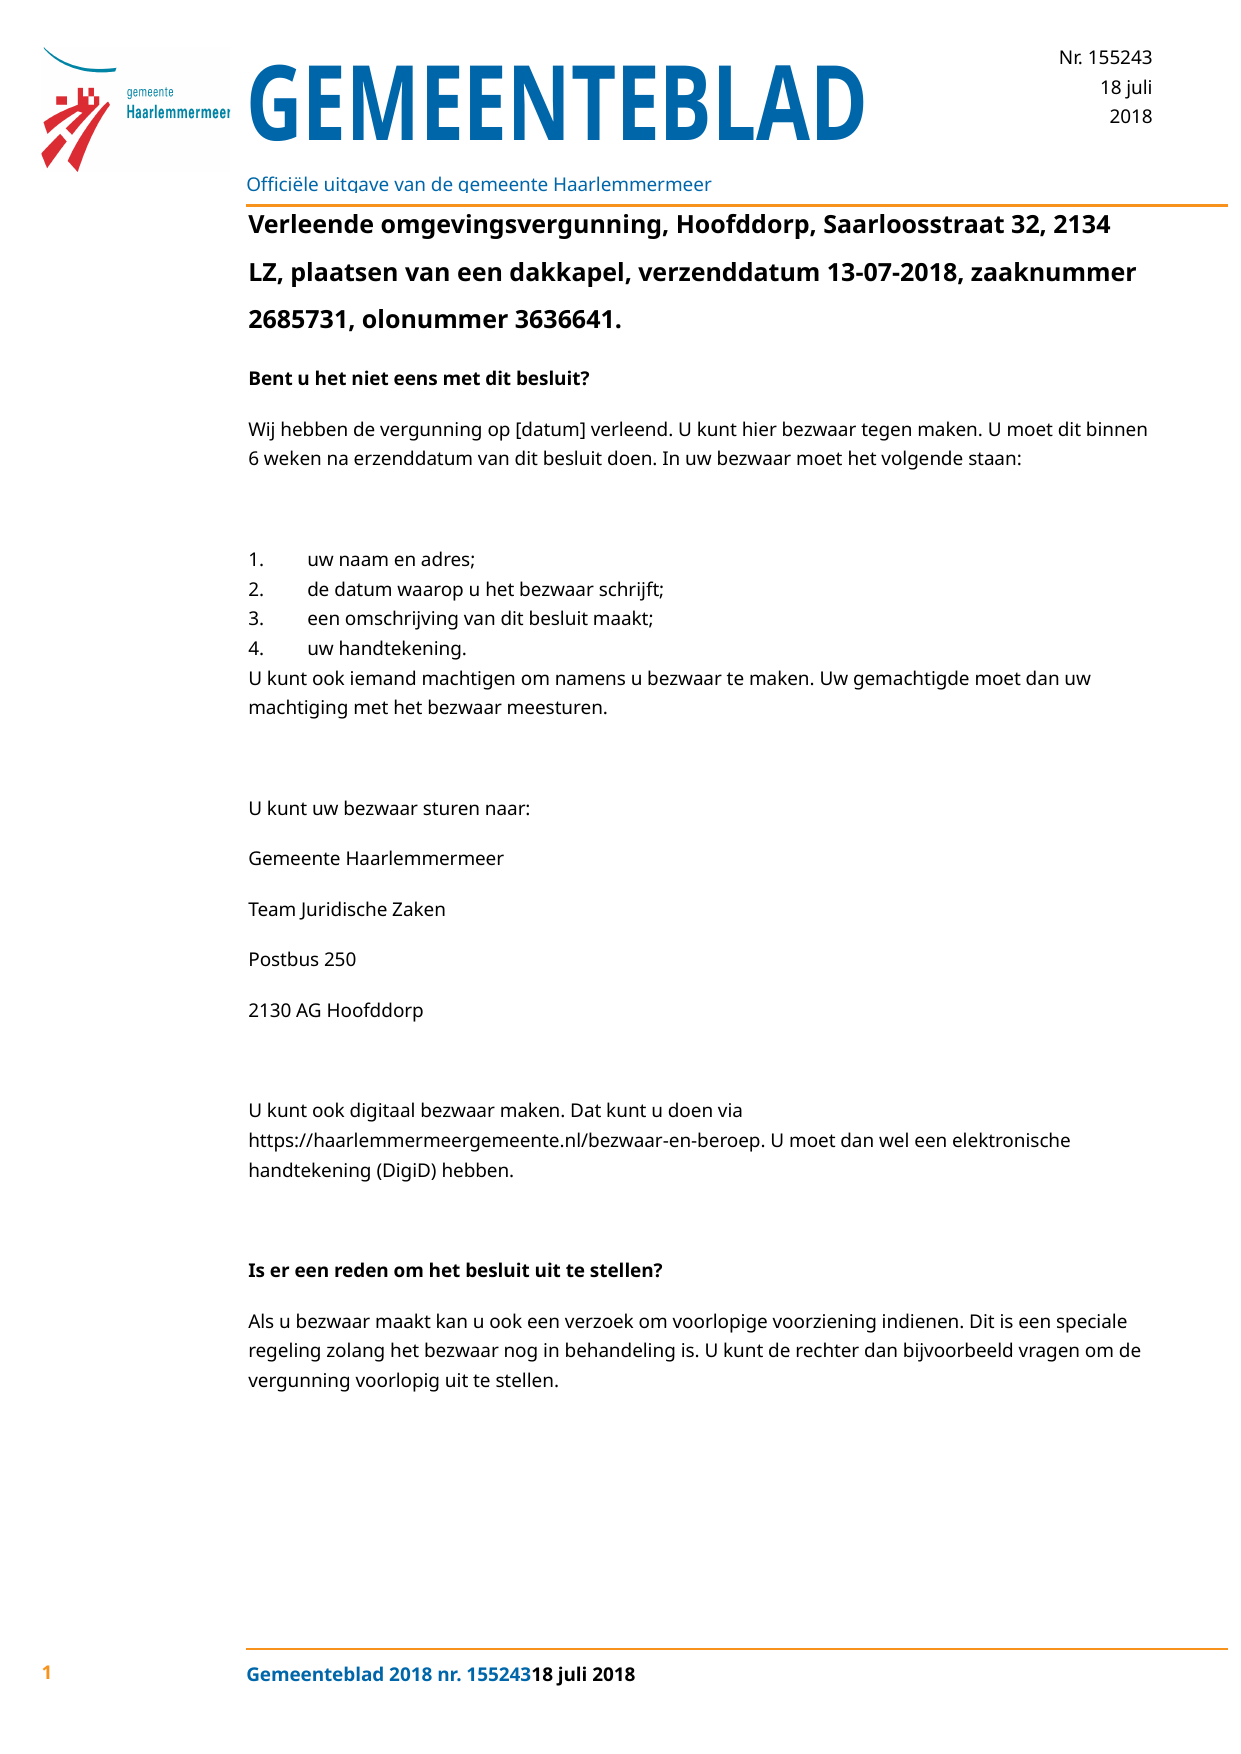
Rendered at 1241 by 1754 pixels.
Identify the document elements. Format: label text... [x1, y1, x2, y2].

text 2130 AG Hoofddorp [248, 997, 1152, 1022]
text Postbus 250 [248, 946, 1152, 972]
list de datum waarop u het bezwaar schrijft; [248, 576, 1152, 602]
text Verleende omgevingsvergunning, Hoofddorp, Saarloosstraat 32, 2134 LZ, plaatsen van een dakkapel, verzenddatum 13-07-2018, zaaknummer 2685731, olonummer 3636641. [248, 207, 1152, 336]
text Gemeente Haarlemmermeer [248, 846, 1152, 871]
text Bent u het niet eens met dit besluit? [248, 366, 1152, 391]
list uw naam en adres; [248, 546, 1152, 572]
text Team Juridische Zaken [248, 896, 1152, 922]
list uw handtekening. [248, 635, 1152, 661]
list een omschrijving van dit besluit maakt; [248, 606, 1152, 631]
text U kunt ook digitaal bezwaar maken. Dat kunt u doen via https://haarlemmermeergemeente.nl/bezwaar-en-beroep. U moet dan wel een elektronische handtekening (DigiD) hebben. [248, 1098, 1152, 1182]
picture [41, 47, 231, 172]
text Is er een reden om het besluit uit te stellen? [248, 1258, 1152, 1283]
text Als u bezwaar maakt kan u ook een verzoek om voorlopige voorziening indienen. Dit is een speciale regeling zolang het bezwaar nog in behandeling is. U kunt de rechter dan bijvoorbeeld vragen om de vergunning voorlopig uit te stellen. [248, 1308, 1152, 1393]
text U kunt uw bezwaar sturen naar: [248, 795, 1152, 821]
text Wij hebben de vergunning op [datum] verleend. U kunt hier bezwaar tegen maken. U moet dit binnen 6 weken na erzenddatum van dit besluit doen. In uw bezwaar moet het volgende staan: [248, 416, 1152, 471]
text U kunt ook iemand machtigen om namens u bezwaar te maken. Uw gemachtigde moet dan uw machtiging met het bezwaar meesturen. [248, 665, 1152, 720]
